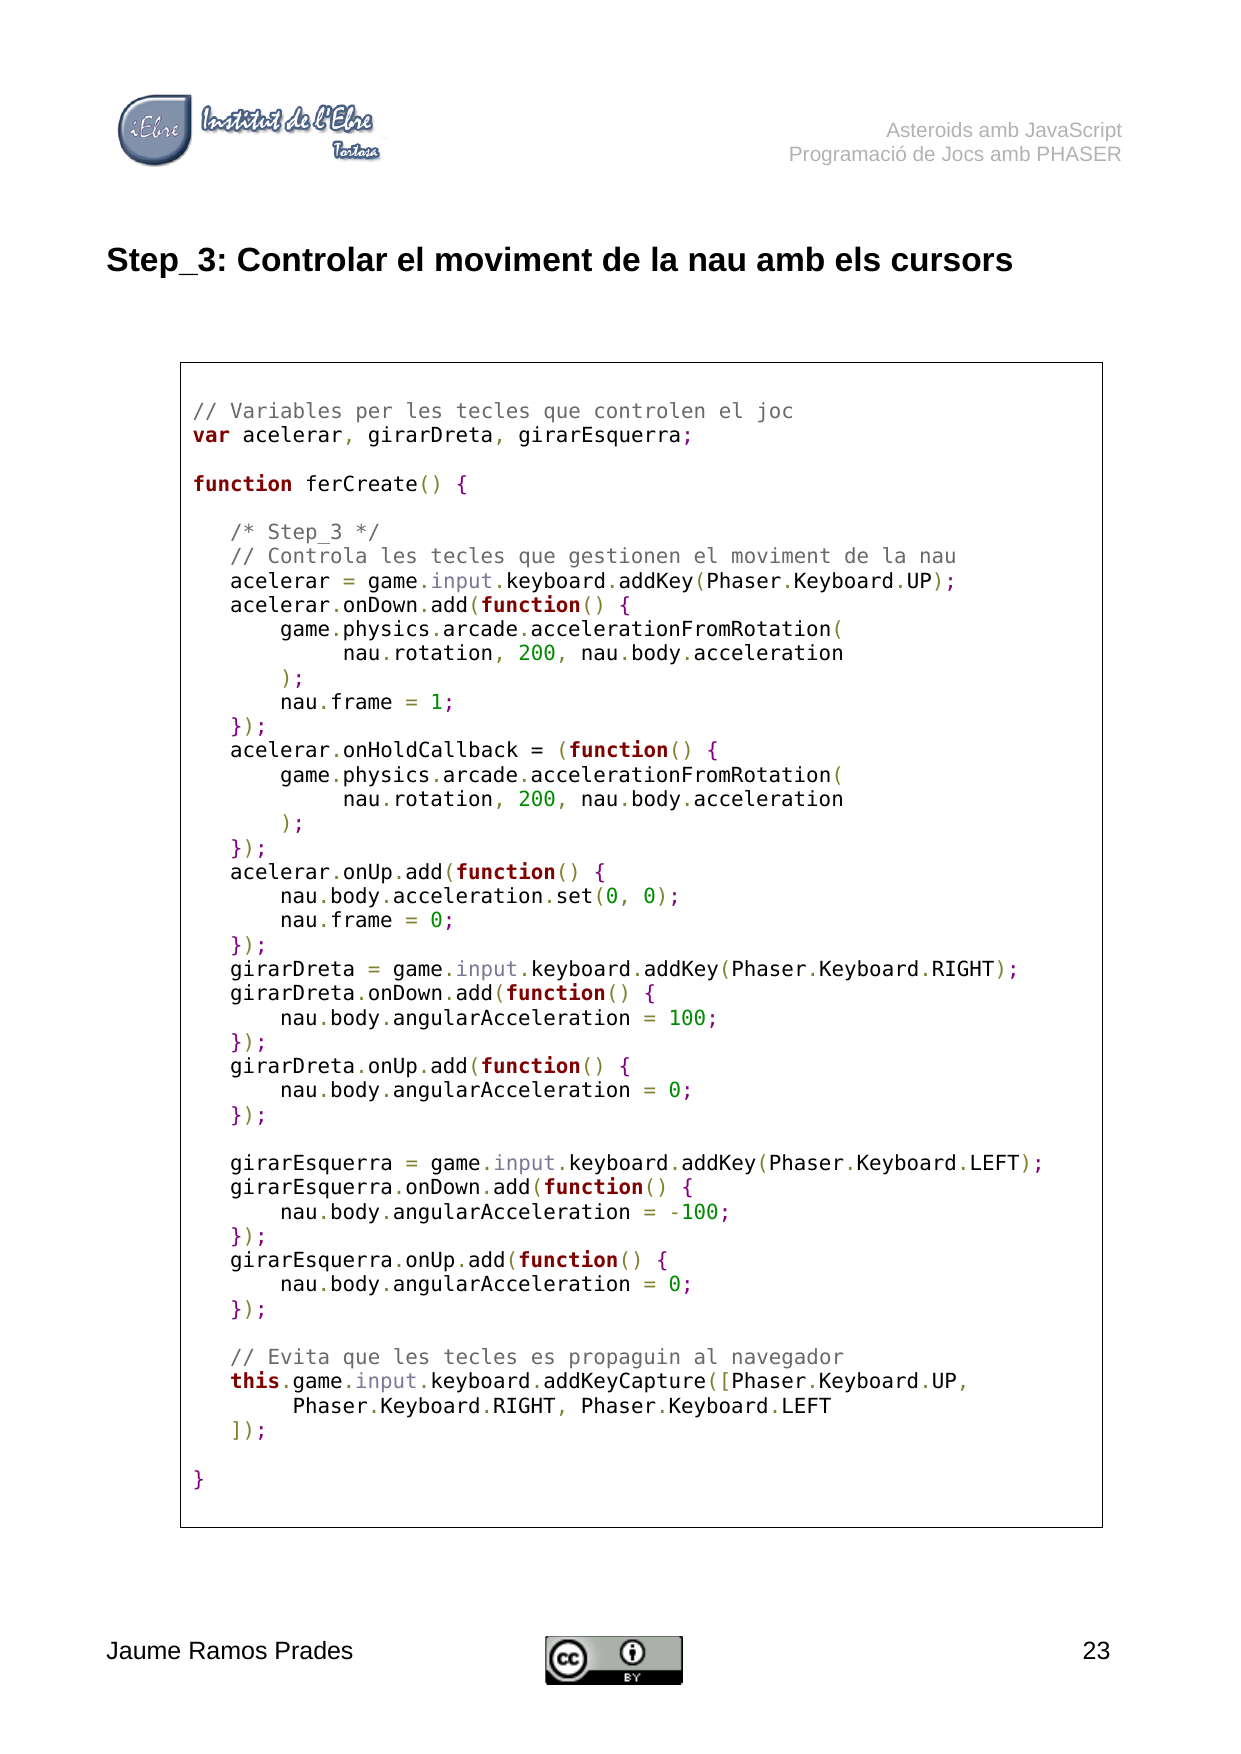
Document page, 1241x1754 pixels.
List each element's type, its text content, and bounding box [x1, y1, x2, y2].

subtitle Step_3: Controlar el moviment de la nau amb els cursors [106, 240, 1122, 279]
picture [106, 79, 397, 181]
picture [545, 1636, 683, 1685]
